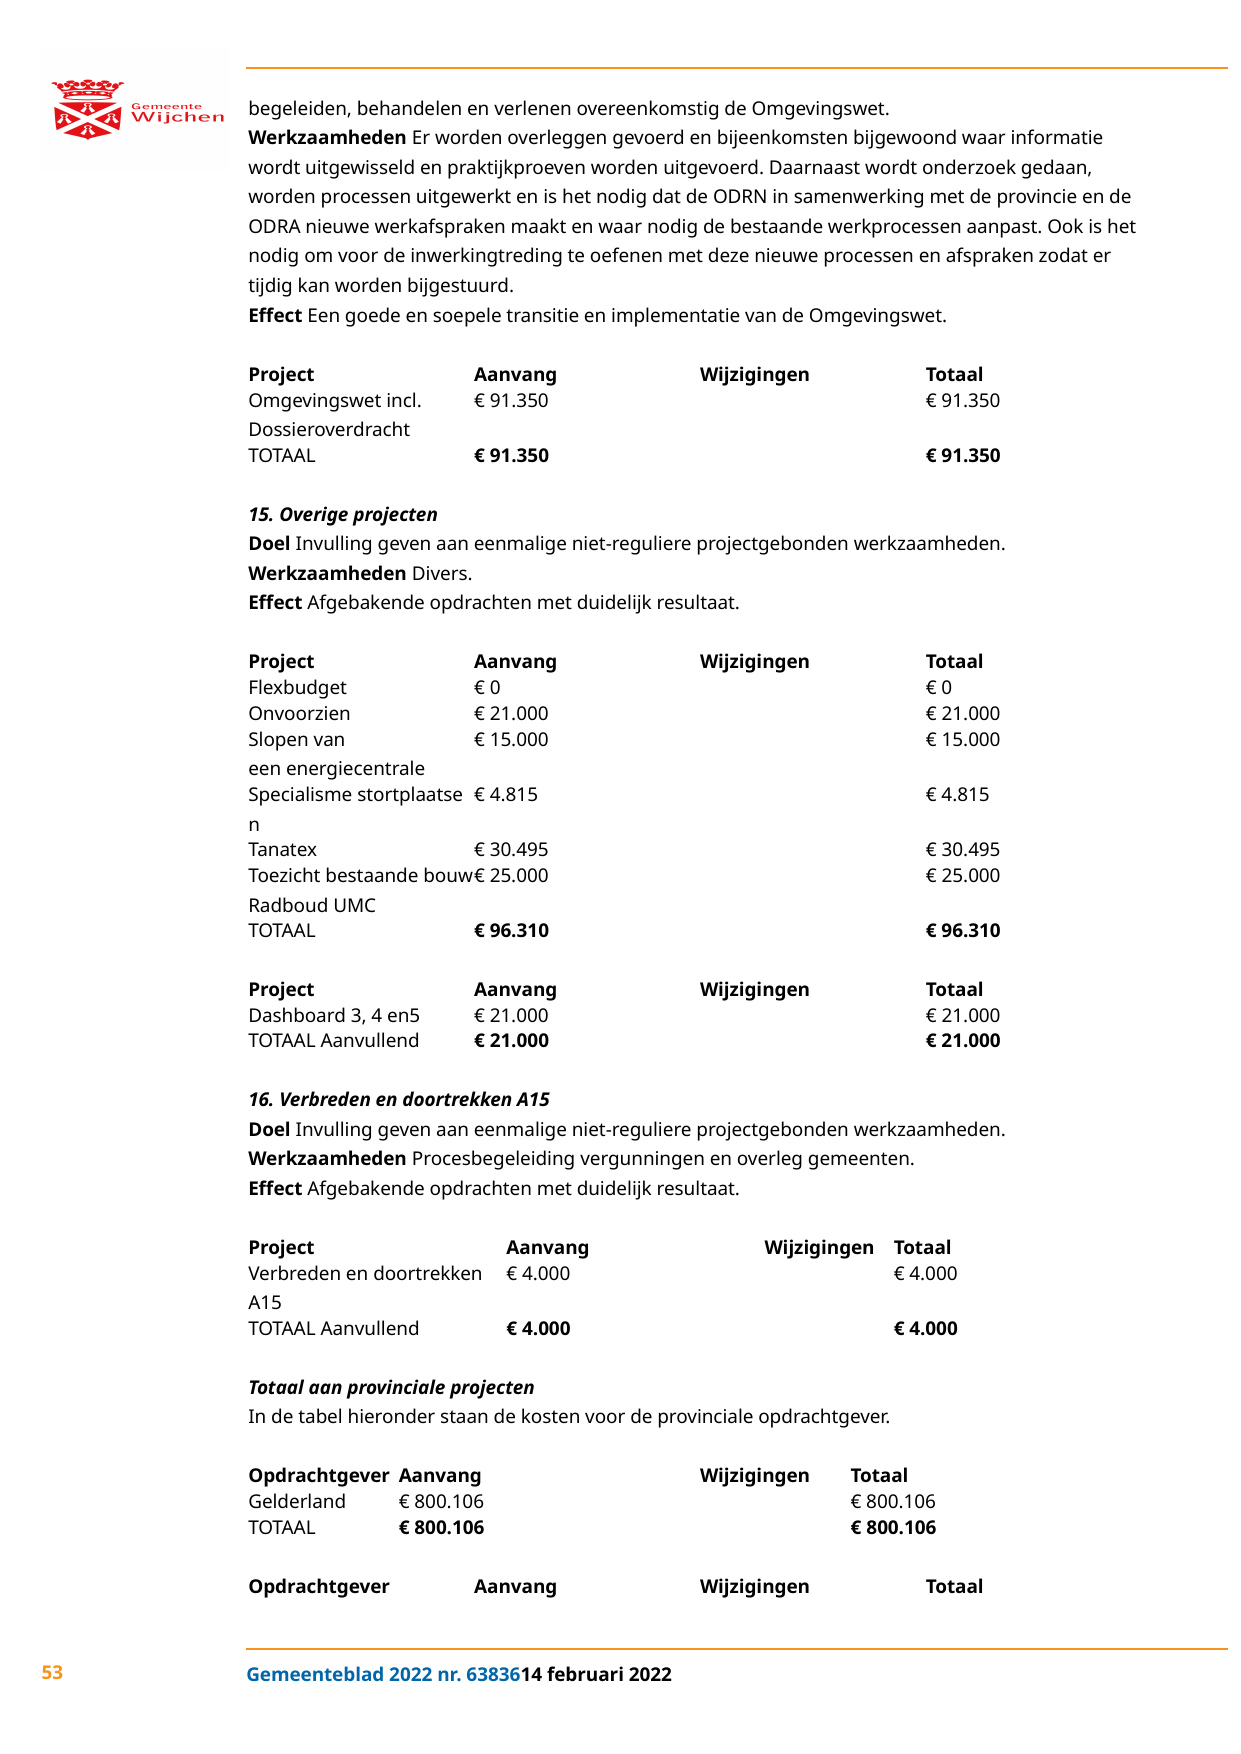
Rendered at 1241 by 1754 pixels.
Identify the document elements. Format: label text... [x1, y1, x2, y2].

table_cell [700, 1514, 850, 1540]
text Werkzaamheden Divers. [248, 560, 1152, 586]
table_cell Gelderland [248, 1489, 398, 1514]
text begeleiden, behandelen en verlenen overeenkomstig de Omgevingswet. [248, 95, 1152, 121]
table_cell Flexbudget [248, 675, 474, 700]
table_cell Dashboard 3, 4 en5 [248, 1002, 474, 1028]
text 16. Verbreden en doortrekken A15 [248, 1086, 1152, 1112]
table_header Wijzigingen [764, 1234, 893, 1260]
table_cell [700, 781, 926, 837]
table_cell € 4.815 [926, 781, 1152, 837]
text Totaal aan provinciale projecten [248, 1374, 1152, 1399]
text Effect Afgebakende opdrachten met duidelijk resultaat. [248, 1175, 1152, 1201]
table_cell € 21.000 [926, 1002, 1152, 1028]
table_cell [700, 862, 926, 918]
table_cell € 4.000 [506, 1260, 764, 1315]
table_cell Omgevingswet incl. Dossieroverdracht [248, 387, 474, 442]
table_cell Verbreden en doortrekken A15 [248, 1260, 506, 1315]
table_cell € 30.495 [926, 837, 1152, 862]
table_cell € 4.000 [894, 1315, 1152, 1341]
text Doel Invulling geven aan eenmalige niet-reguliere projectgebonden werkzaamheden. [248, 1116, 1152, 1142]
table_header Totaal [850, 1463, 1152, 1488]
table_cell [700, 837, 926, 862]
table_cell TOTAAL [248, 918, 474, 943]
text Werkzaamheden Er worden overleggen gevoerd en bijeenkomsten bijgewoond waar informatie wordt uitgewisseld en praktijkproeven worden uitgevoerd. Daarnaast wordt onderzoek gedaan, worden processen uitgewerkt en is het nodig dat de ODRN in samenwerking met de provincie en de ODRA nieuwe werkafspraken maakt en waar nodig de bestaande werkprocessen aanpast. Ook is het nodig om voor de inwerkingtreding te oefenen met deze nieuwe processen en afspraken zodat er tijdig kan worden bijgestuurd. [248, 124, 1152, 298]
table_cell TOTAAL [248, 442, 474, 468]
table_header Wijzigingen [700, 361, 926, 387]
table_header Project [248, 361, 474, 387]
table_header Totaal [894, 1234, 1152, 1260]
table_cell € 25.000 [926, 862, 1152, 918]
text Doel Invulling geven aan eenmalige niet-reguliere projectgebonden werkzaamheden. [248, 530, 1152, 556]
table_cell [700, 700, 926, 726]
table_header Aanvang [474, 1573, 700, 1598]
table_cell TOTAAL Aanvullend [248, 1315, 506, 1341]
table_header Aanvang [399, 1463, 700, 1488]
table_cell Slopen van een energiecentrale [248, 726, 474, 781]
table_header Totaal [926, 1573, 1152, 1598]
text Effect Een goede en soepele transitie en implementatie van de Omgevingswet. [248, 302, 1152, 328]
table_cell € 91.350 [474, 387, 700, 442]
table_cell [700, 442, 926, 468]
table_cell [700, 726, 926, 781]
table_header Wijzigingen [700, 1573, 926, 1598]
table_cell € 800.106 [399, 1514, 700, 1540]
table_cell € 30.495 [474, 837, 700, 862]
table_header Project [248, 976, 474, 1002]
table_cell [764, 1315, 893, 1341]
table_cell [700, 918, 926, 943]
table_header Aanvang [474, 976, 700, 1002]
table_header Wijzigingen [700, 976, 926, 1002]
table_cell € 4.815 [474, 781, 700, 837]
table_cell [700, 675, 926, 700]
table_cell [700, 1489, 850, 1514]
table_cell € 21.000 [474, 1002, 700, 1028]
table_cell Onvoorzien [248, 700, 474, 726]
table_cell € 96.310 [926, 918, 1152, 943]
table_cell € 25.000 [474, 862, 700, 918]
table_header Totaal [926, 649, 1152, 674]
table_cell € 21.000 [926, 700, 1152, 726]
table_cell € 0 [926, 675, 1152, 700]
picture [41, 47, 231, 172]
table_cell € 91.350 [926, 387, 1152, 442]
table_header Project [248, 1234, 506, 1260]
table_cell € 15.000 [926, 726, 1152, 781]
table_header Aanvang [506, 1234, 764, 1260]
table_header Wijzigingen [700, 1463, 850, 1488]
table_cell € 15.000 [474, 726, 700, 781]
table_cell [700, 387, 926, 442]
table_header Opdrachtgever [248, 1463, 398, 1488]
text In de tabel hieronder staan de kosten voor de provinciale opdrachtgever. [248, 1403, 1152, 1429]
table_cell € 800.106 [399, 1489, 700, 1514]
table_header Totaal [926, 976, 1152, 1002]
table_cell € 21.000 [926, 1028, 1152, 1053]
table_cell € 91.350 [474, 442, 700, 468]
table_cell TOTAAL [248, 1514, 398, 1540]
table_cell Toezicht bestaande bouw Radboud UMC [248, 862, 474, 918]
table_cell € 0 [474, 675, 700, 700]
table_header Aanvang [474, 649, 700, 674]
table_cell € 4.000 [506, 1315, 764, 1341]
table_header Totaal [926, 361, 1152, 387]
text Effect Afgebakende opdrachten met duidelijk resultaat. [248, 589, 1152, 615]
table_cell TOTAAL Aanvullend [248, 1028, 474, 1053]
text 15. Overige projecten [248, 501, 1152, 526]
table_cell € 21.000 [474, 700, 700, 726]
table_header Wijzigingen [700, 649, 926, 674]
table_cell Tanatex [248, 837, 474, 862]
table_cell € 800.106 [850, 1514, 1152, 1540]
table_cell € 21.000 [474, 1028, 700, 1053]
table_cell [700, 1028, 926, 1053]
table_cell € 800.106 [850, 1489, 1152, 1514]
table_cell [700, 1002, 926, 1028]
table_header Aanvang [474, 361, 700, 387]
table_cell € 4.000 [894, 1260, 1152, 1315]
table_header Project [248, 649, 474, 674]
table_cell [764, 1260, 893, 1315]
table_header Opdrachtgever [248, 1573, 474, 1598]
table_cell € 91.350 [926, 442, 1152, 468]
table_cell € 96.310 [474, 918, 700, 943]
table_cell Specialisme stortplaatsen [248, 781, 474, 837]
text Werkzaamheden Procesbegeleiding vergunningen en overleg gemeenten. [248, 1145, 1152, 1171]
